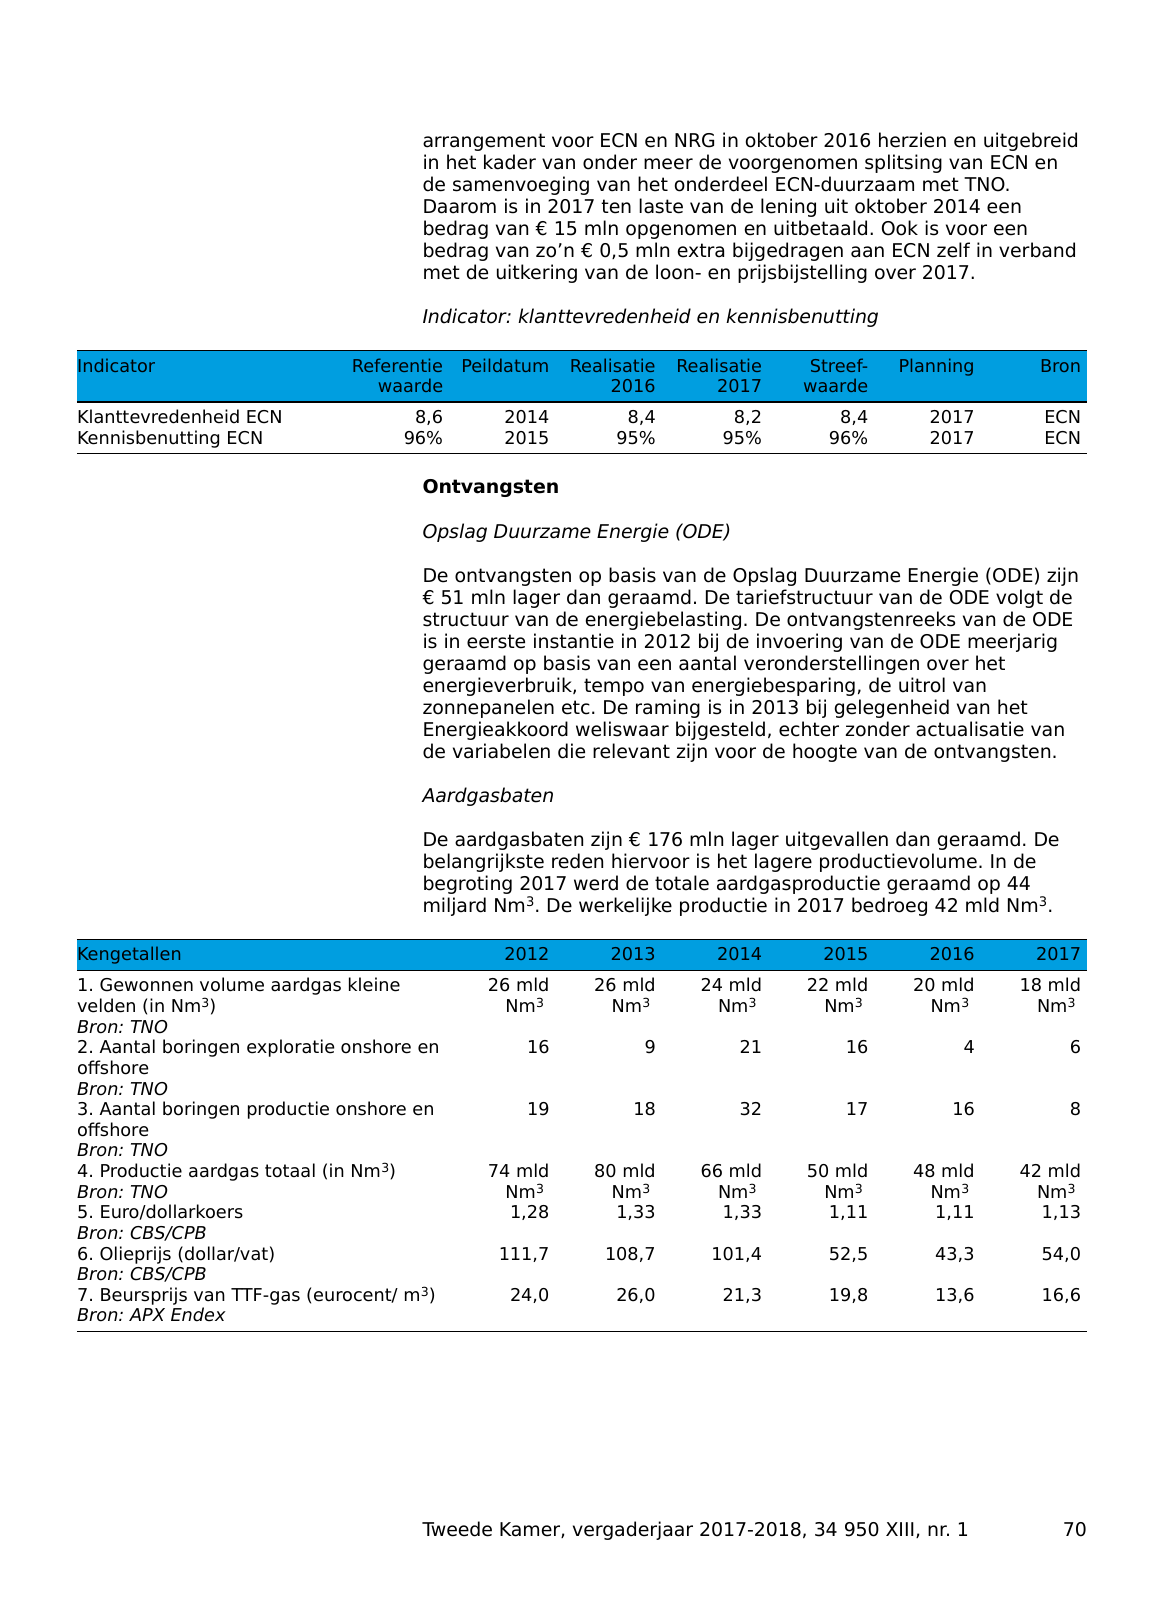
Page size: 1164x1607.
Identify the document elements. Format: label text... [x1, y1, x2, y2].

table_cell 43,3 [874, 1244, 980, 1285]
table_cell 8,4 [555, 403, 661, 428]
table_cell 95% [555, 428, 661, 453]
table_cell 2. Aantal boringen exploratie onshore en offshore Bron: TNO [77, 1037, 449, 1099]
table_cell 1,28 [449, 1202, 555, 1243]
table_cell 18 [555, 1099, 661, 1161]
table_cell 5. Euro/dollarkoers Bron: CBS/CPB [77, 1202, 449, 1243]
table_cell 101,4 [661, 1244, 768, 1285]
table_header Peildatum [449, 351, 555, 401]
table_cell 26,0 [555, 1285, 661, 1331]
subtitle Opslag Duurzame Energie (ODE) [422, 521, 1087, 542]
table_cell 1,33 [661, 1202, 768, 1243]
table_cell 4. Productie aardgas totaal (in Nm3) Bron: TNO [77, 1161, 449, 1202]
table_header Referentiewaarde [343, 351, 449, 401]
table_cell 2017 [874, 428, 980, 453]
table_cell 9 [555, 1037, 661, 1099]
text De ontvangsten op basis van de Opslag Duurzame Energie (ODE) zijn € 51 mln lager dan geraamd. De tariefstructuur van de ODE volgt de structuur van de energiebelasting. De ontvangstenreeks van de ODE is in eerste instantie in 2012 bij de invoering van de ODE meerjarig geraamd op basis van een aantal veronderstellingen over het energieverbruik, tempo van energiebesparing, de uitrol van zonnepanelen etc. De raming is in 2013 bij gelegenheid van het Energieakkoord weliswaar bijgesteld, echter zonder actualisatie van de variabelen die relevant zijn voor de hoogte van de ontvangsten. [422, 565, 1087, 762]
table_cell ECN [980, 403, 1087, 428]
table_cell 16 [768, 1037, 874, 1099]
table_cell 52,5 [768, 1244, 874, 1285]
table_header Streef-waarde [768, 351, 874, 401]
subtitle Aardgasbaten [422, 785, 1087, 807]
table_header 2012 [449, 940, 555, 970]
table_header Bron [980, 351, 1087, 401]
table_cell 8,4 [768, 403, 874, 428]
table_cell 16 [449, 1037, 555, 1099]
text De aardgasbaten zijn € 176 mln lager uitgevallen dan geraamd. De belangrijkste reden hiervoor is het lagere productievolume. In de begroting 2017 werd de totale aardgasproductie geraamd op 44 miljard Nm3. De werkelijke productie in 2017 bedroeg 42 mld Nm3. [422, 829, 1087, 917]
table_cell 1,13 [980, 1202, 1087, 1243]
table_cell 8,6 [343, 403, 449, 428]
table_cell 16,6 [980, 1285, 1087, 1331]
table_cell 96% [768, 428, 874, 453]
table_cell ECN [980, 428, 1087, 453]
table_cell 6 [980, 1037, 1087, 1099]
table_cell 50 mld Nm3 [768, 1161, 874, 1202]
table_cell 74 mld Nm3 [449, 1161, 555, 1202]
table_cell Kennisbenutting ECN [77, 428, 342, 453]
table_header 2015 [768, 940, 874, 970]
table_cell 4 [874, 1037, 980, 1099]
table_cell 19 [449, 1099, 555, 1161]
table_header Indicator [77, 351, 342, 401]
table_cell 2014 [449, 403, 555, 428]
table_cell 66 mld Nm3 [661, 1161, 768, 1202]
table_cell 32 [661, 1099, 768, 1161]
table_cell 8 [980, 1099, 1087, 1161]
table_cell 8,2 [661, 403, 768, 428]
table_cell 95% [661, 428, 768, 453]
table_cell 26 mld Nm3 [555, 971, 661, 1037]
table_cell 3. Aantal boringen productie onshore en offshore Bron: TNO [77, 1099, 449, 1161]
table_header 2014 [661, 940, 768, 970]
table_cell 18 mld Nm3 [980, 971, 1087, 1037]
table_cell 42 mld Nm3 [980, 1161, 1087, 1202]
table_header Realisatie 2016 [555, 351, 661, 401]
table_header 2013 [555, 940, 661, 970]
table_cell 16 [874, 1099, 980, 1161]
subtitle Indicator: klanttevredenheid en kennisbenutting [422, 306, 1087, 328]
table_cell 21,3 [661, 1285, 768, 1331]
table_cell 19,8 [768, 1285, 874, 1331]
table_cell 111,7 [449, 1244, 555, 1285]
table_cell 20 mld Nm3 [874, 971, 980, 1037]
table_cell 54,0 [980, 1244, 1087, 1285]
table_cell 1,11 [768, 1202, 874, 1243]
table_cell 2017 [874, 403, 980, 428]
table_cell 80 mld Nm3 [555, 1161, 661, 1202]
table_cell 24 mld Nm3 [661, 971, 768, 1037]
table_header 2016 [874, 940, 980, 970]
table_header Realisatie 2017 [661, 351, 768, 401]
table_cell 1,11 [874, 1202, 980, 1243]
table_cell 48 mld Nm3 [874, 1161, 980, 1202]
table_cell 96% [343, 428, 449, 453]
table_cell 108,7 [555, 1244, 661, 1285]
table_cell Klanttevredenheid ECN [77, 403, 342, 428]
table_cell 1. Gewonnen volume aardgas kleine velden (in Nm3) Bron: TNO [77, 971, 449, 1037]
table_cell 17 [768, 1099, 874, 1161]
table_cell 22 mld Nm3 [768, 971, 874, 1037]
table_cell 7. Beursprijs van TTF-gas (eurocent/ m3) Bron: APX Endex [77, 1285, 449, 1331]
table_cell 1,33 [555, 1202, 661, 1243]
table_cell 6. Olieprijs (dollar/vat) Bron: CBS/CPB [77, 1244, 449, 1285]
table_cell 26 mld Nm3 [449, 971, 555, 1037]
subtitle Ontvangsten [422, 476, 1087, 498]
table_cell 24,0 [449, 1285, 555, 1331]
table_cell 2015 [449, 428, 555, 453]
table_header 2017 [980, 940, 1087, 970]
table_header Planning [874, 351, 980, 401]
table_cell 13,6 [874, 1285, 980, 1331]
table_header Kengetallen [77, 940, 449, 970]
text arrangement voor ECN en NRG in oktober 2016 herzien en uitgebreid in het kader van onder meer de voorgenomen splitsing van ECN en de samenvoeging van het onderdeel ECN-duurzaam met TNO. Daarom is in 2017 ten laste van de lening uit oktober 2014 een bedrag van € 15 mln opgenomen en uitbetaald. Ook is voor een bedrag van zo’n € 0,5 mln extra bijgedragen aan ECN zelf in verband met de uitkering van de loon- en prijsbijstelling over 2017. [422, 130, 1087, 284]
table_cell 21 [661, 1037, 768, 1099]
